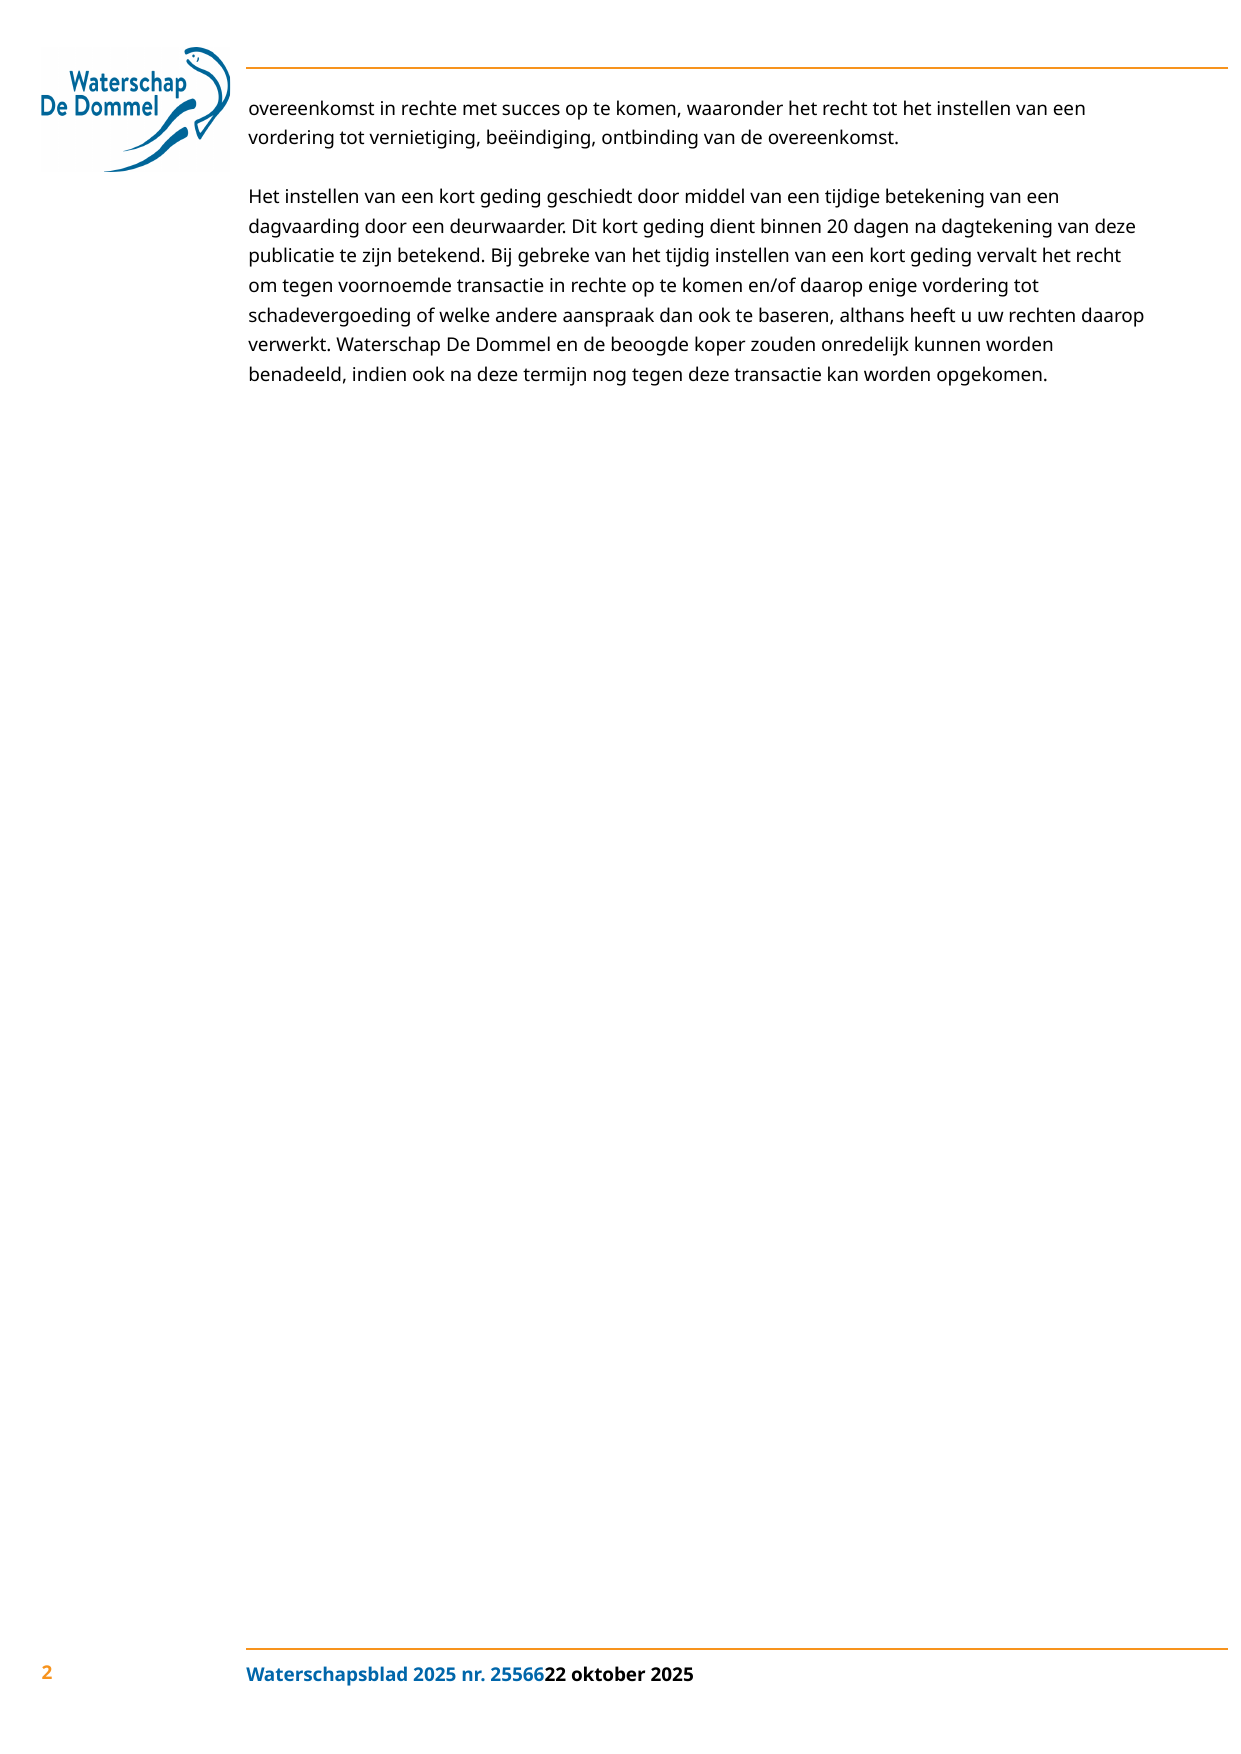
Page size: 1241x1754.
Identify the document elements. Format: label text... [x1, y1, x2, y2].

text Het instellen van een kort geding geschiedt door middel van een tijdige betekening van een dagvaarding door een deurwaarder. Dit kort geding dient binnen 20 dagen na dagtekening van deze publicatie te zijn betekend. Bij gebreke van het tijdig instellen van een kort geding vervalt het recht om tegen voornoemde transactie in rechte op te komen en/of daarop enige vordering tot schadevergoeding of welke andere aanspraak dan ook te baseren, althans heeft u uw rechten daarop verwerkt. Waterschap De Dommel en de beoogde koper zouden onredelijk kunnen worden benadeeld, indien ook na deze termijn nog tegen deze transactie kan worden opgekomen. [248, 183, 1152, 387]
picture [204, 47, 231, 76]
text overeenkomst in rechte met succes op te komen, waaronder het recht tot het instellen van een vordering tot vernietiging, beëindiging, ontbinding van de overeenkomst. [248, 95, 1152, 150]
picture [45, 99, 51, 111]
picture [41, 47, 231, 172]
picture [198, 118, 210, 131]
